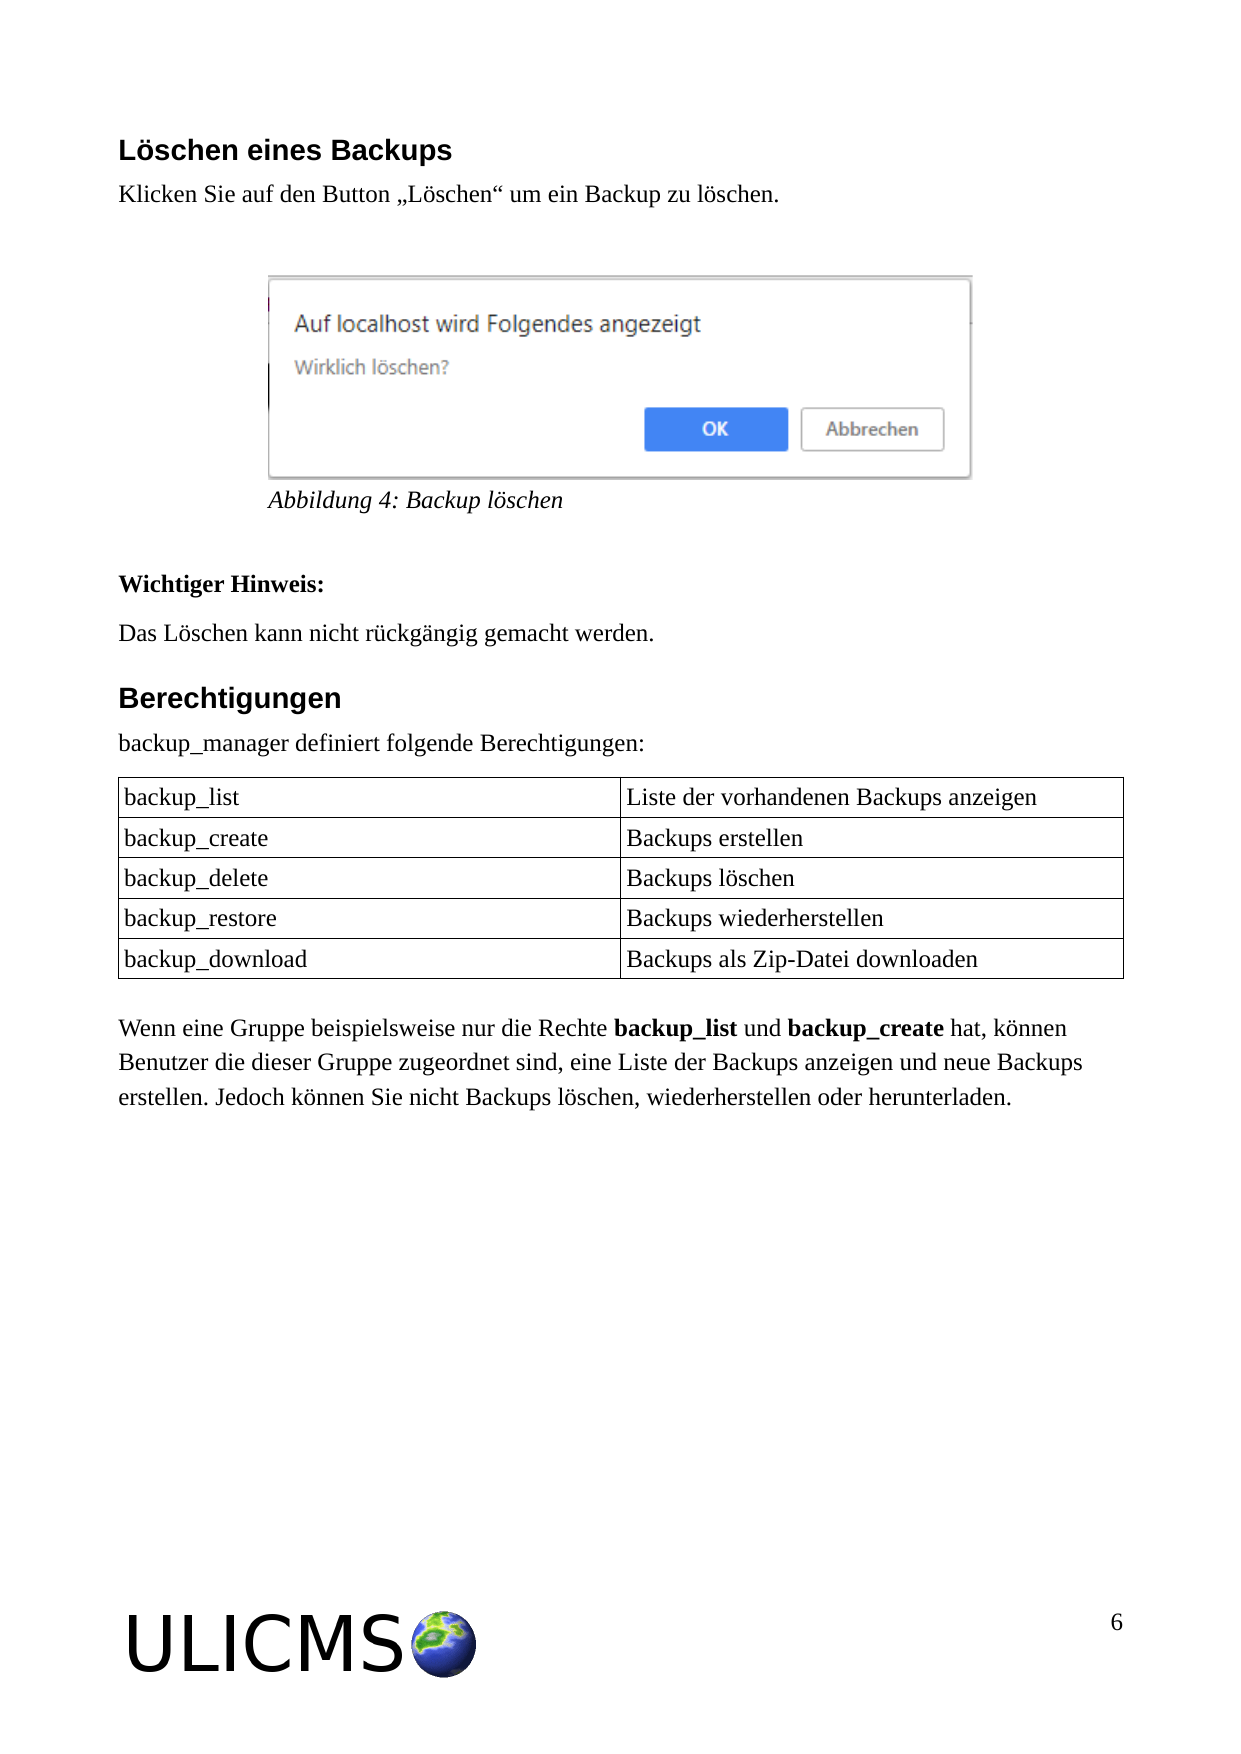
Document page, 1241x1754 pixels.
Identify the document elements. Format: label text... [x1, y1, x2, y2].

picture [118, 1607, 479, 1681]
text backup_manager definiert folgende Berechtigungen: [118, 728, 1123, 756]
table_cell Backups wiederherstellen [621, 899, 1123, 938]
table_cell backup_restore [119, 899, 620, 938]
table_header backup_list [119, 778, 620, 817]
table_cell Backups löschen [621, 858, 1123, 898]
picture [268, 275, 973, 480]
text Wenn eine Gruppe beispielsweise nur die Rechte backup_list und backup_create hat, können Benutzer die dieser Gruppe zugeordnet sind, eine Liste der Backups anzeigen und neue Backups erstellen. Jedoch können Sie nicht Backups löschen, wiederherstellen oder herunterladen. [118, 979, 1123, 1111]
subtitle Löschen eines Backups [118, 133, 1123, 166]
table_cell Backups erstellen [621, 818, 1123, 857]
text Wichtiger Hinweis: [118, 569, 1123, 597]
subtitle Berechtigungen [118, 681, 1123, 715]
text Das Löschen kann nicht rückgängig gemacht werden. [118, 618, 1123, 646]
text Abbildung 4: Backup löschen [268, 480, 973, 514]
table_cell backup_create [119, 818, 620, 857]
table_header Liste der vorhandenen Backups anzeigen [621, 778, 1123, 817]
table_cell backup_delete [119, 858, 620, 898]
table_cell backup_download [119, 939, 620, 978]
table_cell Backups als Zip-Datei downloaden [621, 939, 1123, 978]
text Klicken Sie auf den Button „Löschen“ um ein Backup zu löschen. [118, 179, 1123, 242]
